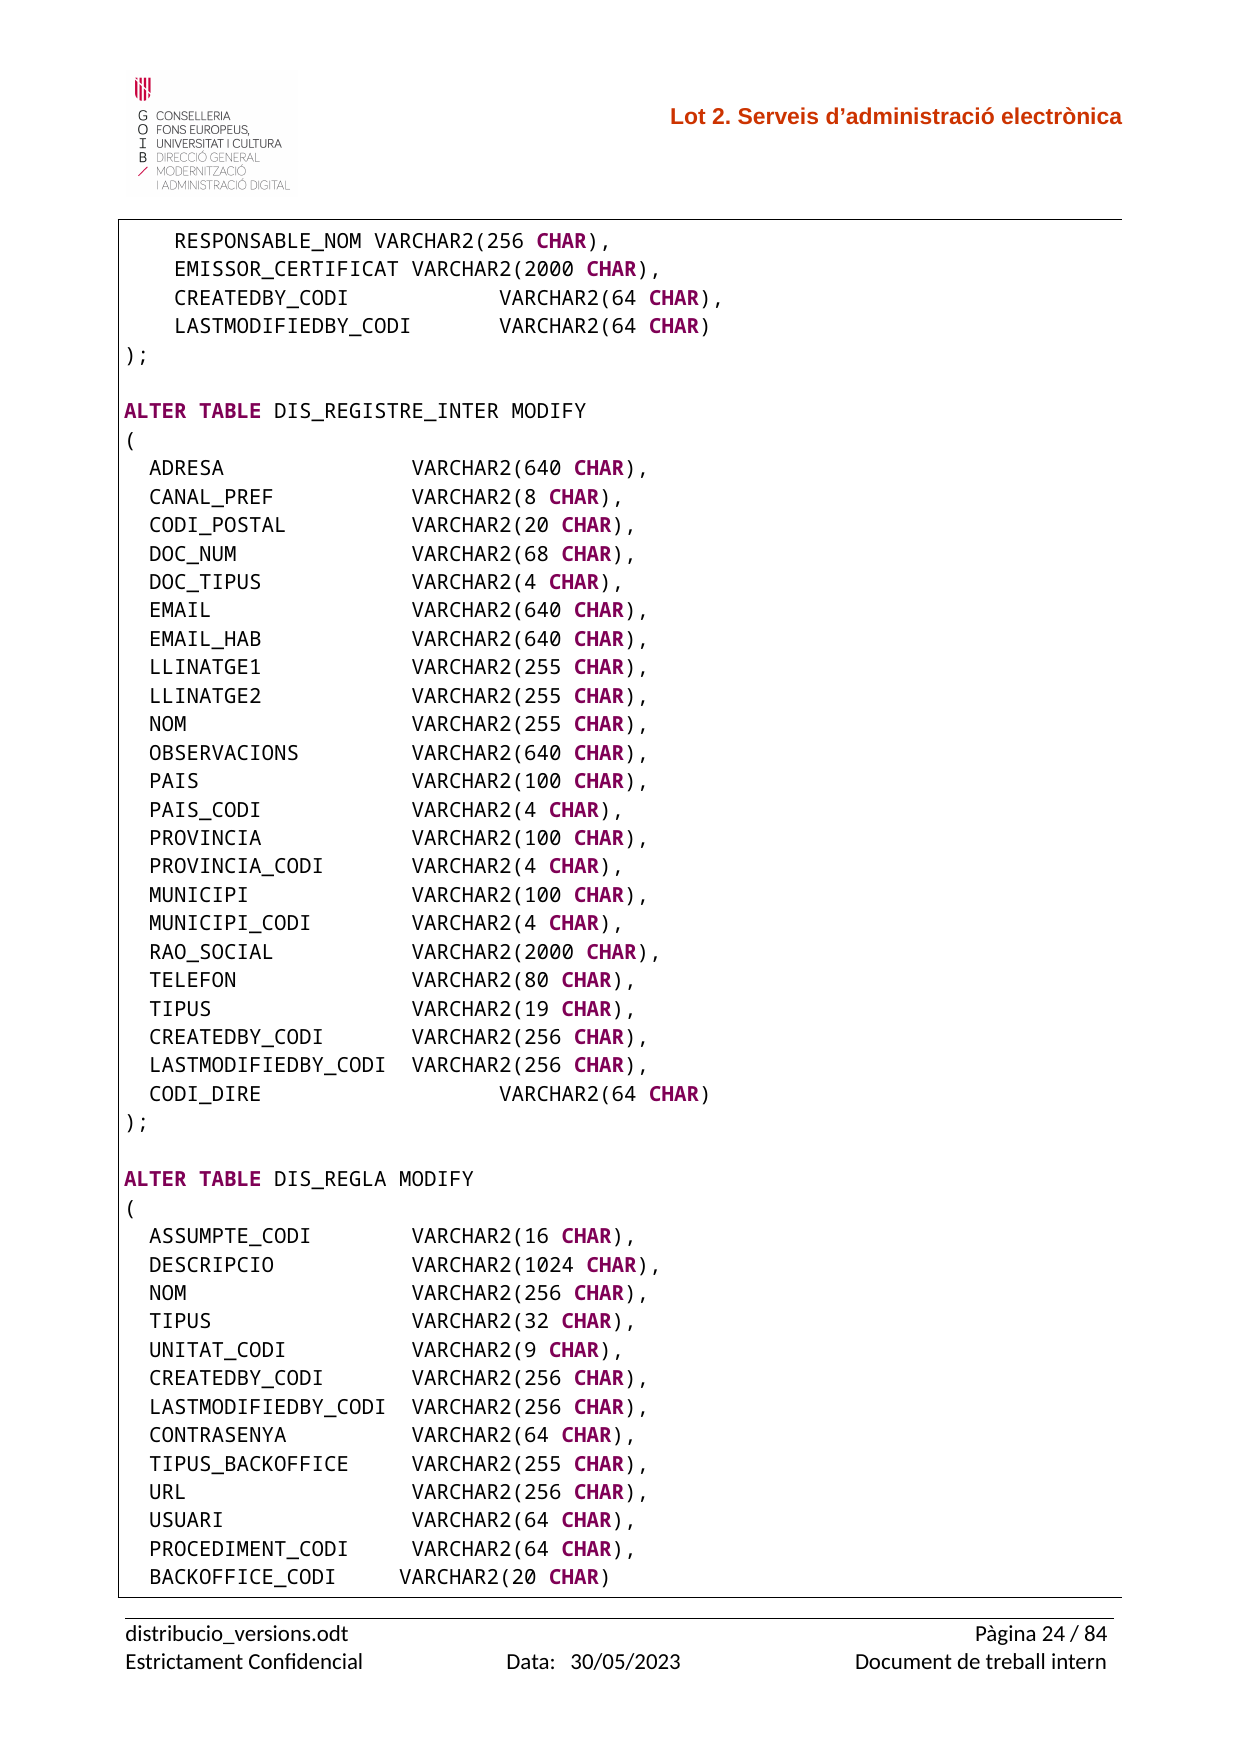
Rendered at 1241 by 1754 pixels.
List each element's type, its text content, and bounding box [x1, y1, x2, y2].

table_header RESPONSABLE_NOM VARCHAR2(256 CHAR), EMISSOR_CERTIFICAT VARCHAR2(2000 CHAR), CREATEDBY_CODI VARCHAR2(64 CHAR), LASTMODIFIEDBY_CODI VARCHAR2(64 CHAR) ); ALTER TABLE DIS_REGISTRE_INTER MODIFY ( ADRESA VARCHAR2(640 CHAR), CANAL_PREF VARCHAR2(8 CHAR), CODI_POSTAL VARCHAR2(20 CHAR), DOC_NUM VARCHAR2(68 CHAR), DOC_TIPUS VARCHAR2(4 CHAR), EMAIL VARCHAR2(640 CHAR), EMAIL_HAB VARCHAR2(640 CHAR), LLINATGE1 VARCHAR2(255 CHAR), LLINATGE2 VARCHAR2(255 CHAR), NOM VARCHAR2(255 CHAR), OBSERVACIONS VARCHAR2(640 CHAR), PAIS VARCHAR2(100 CHAR), PAIS_CODI VARCHAR2(4 CHAR), PROVINCIA VARCHAR2(100 CHAR), PROVINCIA_CODI VARCHAR2(4 CHAR), MUNICIPI VARCHAR2(100 CHAR), MUNICIPI_CODI VARCHAR2(4 CHAR), RAO_SOCIAL VARCHAR2(2000 CHAR), TELEFON VARCHAR2(80 CHAR), TIPUS VARCHAR2(19 CHAR), CREATEDBY_CODI VARCHAR2(256 CHAR), LASTMODIFIEDBY_CODI VARCHAR2(256 CHAR), CODI_DIRE VARCHAR2(64 CHAR) ); ALTER TABLE DIS_REGLA MODIFY ( ASSUMPTE_CODI VARCHAR2(16 CHAR), DESCRIPCIO VARCHAR2(1024 CHAR), NOM VARCHAR2(256 CHAR), TIPUS VARCHAR2(32 CHAR), UNITAT_CODI VARCHAR2(9 CHAR), CREATEDBY_CODI VARCHAR2(256 CHAR), LASTMODIFIEDBY_CODI VARCHAR2(256 CHAR), CONTRASENYA VARCHAR2(64 CHAR), TIPUS_BACKOFFICE VARCHAR2(255 CHAR), URL VARCHAR2(256 CHAR), USUARI VARCHAR2(64 CHAR), PROCEDIMENT_CODI VARCHAR2(64 CHAR), BACKOFFICE_CODI VARCHAR2(20 CHAR) [119, 220, 1122, 1597]
picture [126, 70, 299, 197]
